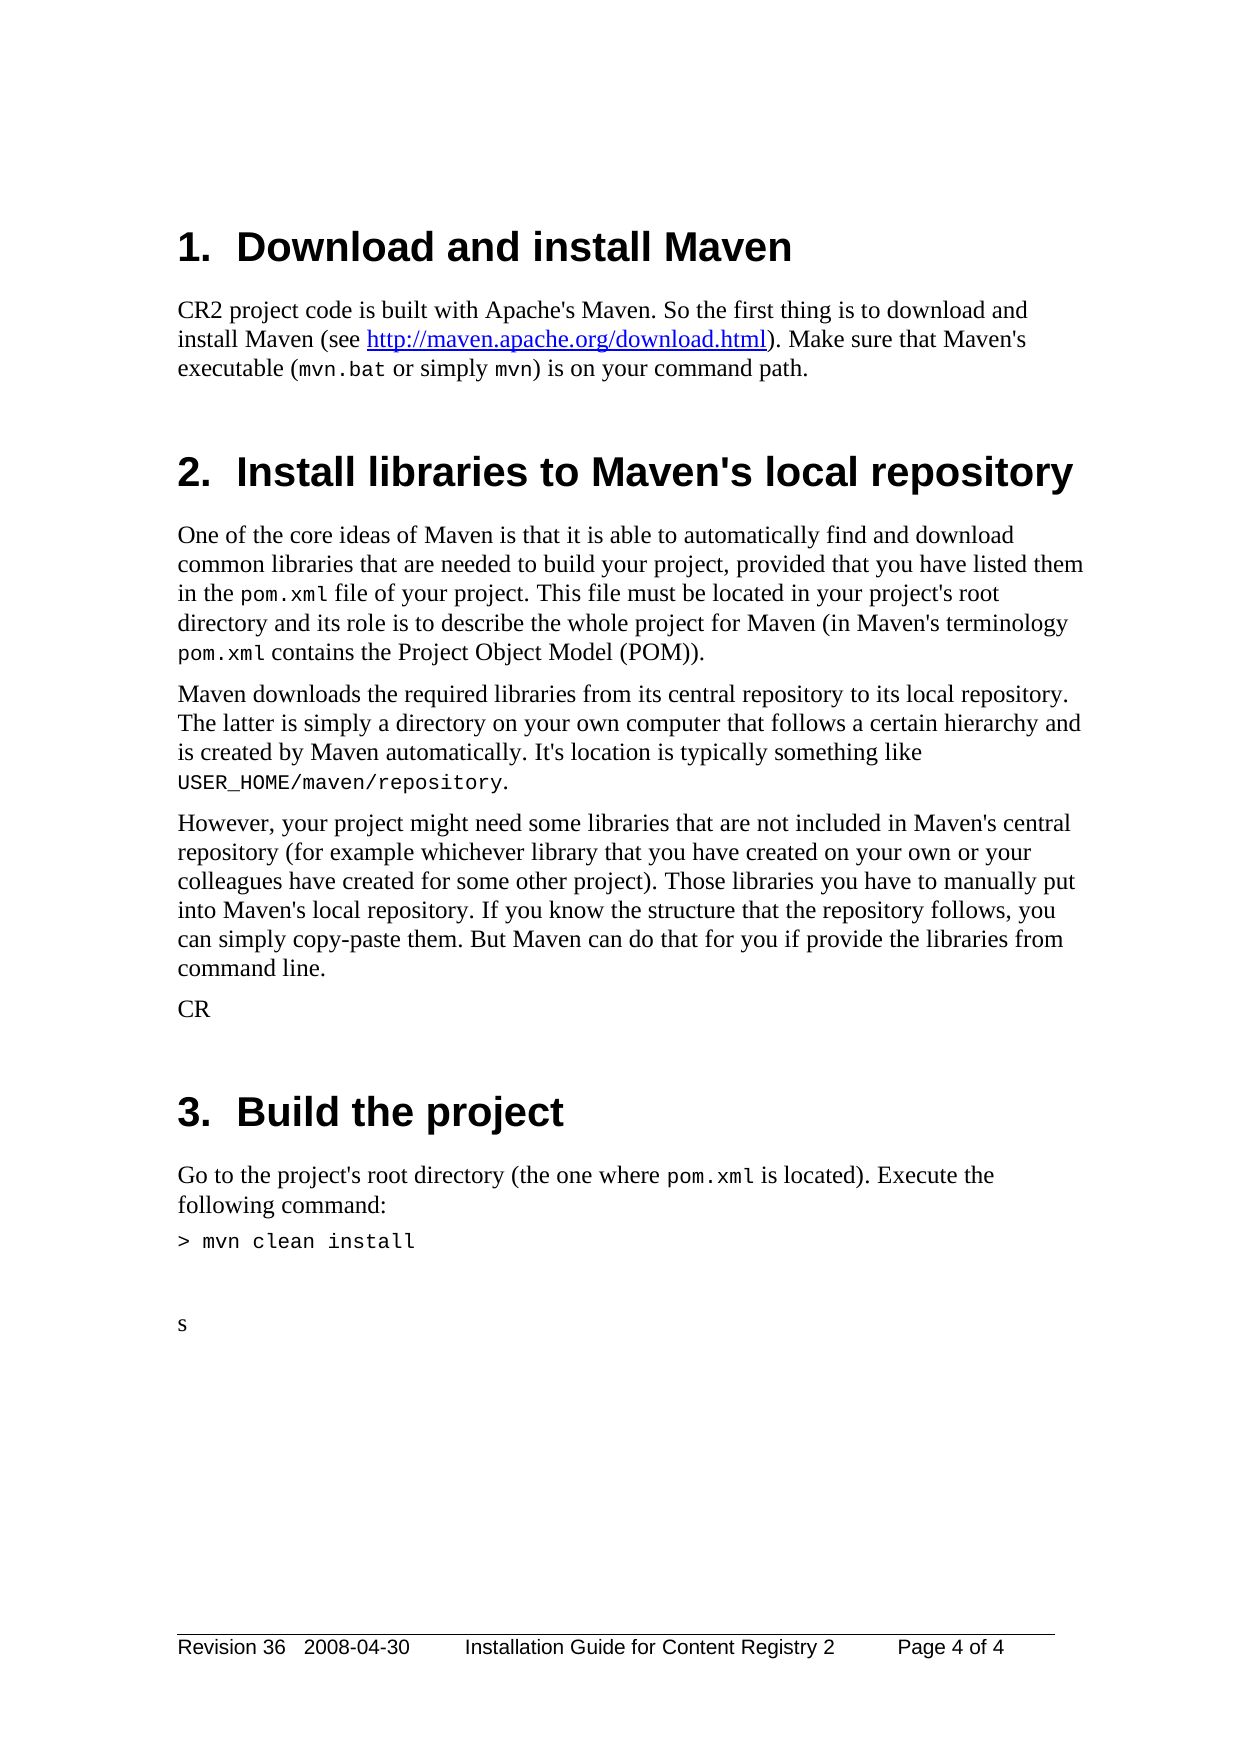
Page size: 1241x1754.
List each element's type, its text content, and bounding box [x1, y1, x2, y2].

subtitle Download and install Maven [177, 222, 1092, 270]
subtitle Install libraries to Maven's local repository [177, 447, 1092, 495]
text CR2 project code is built with Apache's Maven. So the first thing is to download and install Maven (see http://maven.apache.org/download.html). Make sure that Maven's executable (mvn.bat or simply mvn) is on your command path. [177, 295, 1092, 383]
text Go to the project's root directory (the one where pom.xml is located). Execute the following command: [177, 1160, 1092, 1219]
text s [177, 1308, 1092, 1337]
subtitle Build the project [177, 1087, 1092, 1135]
text > mvn clean install [177, 1231, 1092, 1255]
text Maven downloads the required libraries from its central repository to its local repository. The latter is simply a directory on your own computer that follows a certain hierarchy and is created by Maven automatically. It's location is typically something like USER_HOME/maven/repository. [177, 679, 1092, 796]
text One of the core ideas of Maven is that it is able to automatically find and download common libraries that are needed to build your project, provided that you have listed them in the pom.xml file of your project. This file must be located in your project's root directory and its role is to describe the whole project for Maven (in Maven's terminology pom.xml contains the Project Object Model (POM)). [177, 520, 1092, 667]
text CR [177, 994, 1092, 1023]
text However, your project might need some libraries that are not included in Maven's central repository (for example whichever library that you have created on your own or your colleagues have created for some other project). Those libraries you have to manually put into Maven's local repository. If you know the structure that the repository follows, you can simply copy-paste them. But Maven can do that for you if provide the libraries from command line. [177, 808, 1092, 982]
